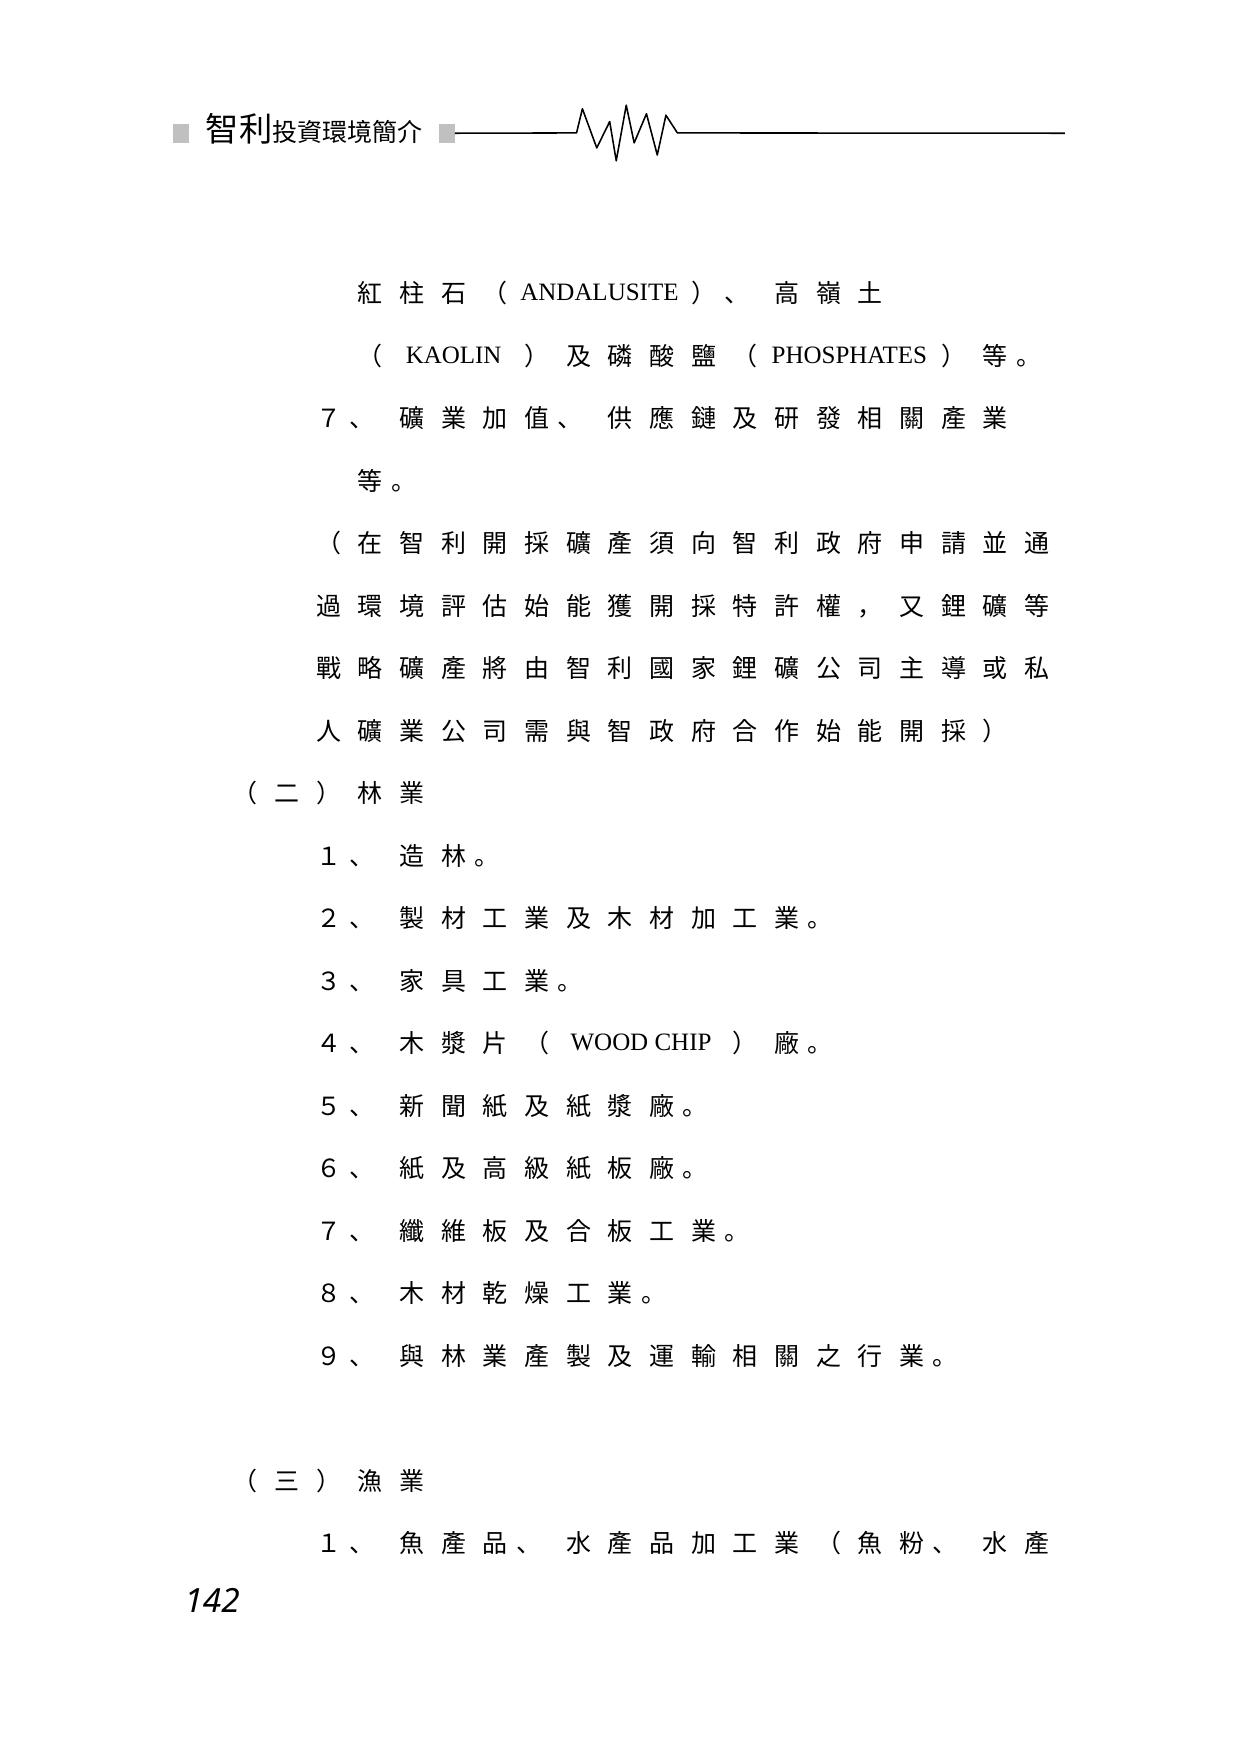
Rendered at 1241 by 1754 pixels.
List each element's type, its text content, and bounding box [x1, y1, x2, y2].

text ４、木漿片（WOOD CHIP）廠。 [281, 1000, 1058, 1063]
text （三）漁業 [207, 1438, 1058, 1500]
text １、造林。 [281, 813, 1058, 875]
text （在智利開採礦產須向智利政府申請並通過環境評估始能獲開採特許權，又鋰礦等戰略礦產將由智利國家鋰礦公司主導或私人礦業公司需與智政府合作始能開採） [281, 500, 1058, 750]
text ６、紙及高級紙板廠。 [281, 1125, 1058, 1188]
text ７、纖維板及合板工業。 [281, 1188, 1058, 1250]
text ７、礦業加值、供應鏈及研發相關產業等。 [281, 375, 1058, 500]
text １、魚產品、水產品加工業（魚粉、水產 [281, 1500, 1058, 1563]
text ９、與林業產製及運輸相關之行業。 [281, 1313, 1058, 1375]
text （二）林業 [207, 750, 1058, 813]
text 紅柱石（ANDALUSITE）、高嶺土（KAOLIN）及磷酸鹽（PHOSPHATES）等。 [281, 250, 1058, 375]
text ８、木材乾燥工業。 [281, 1250, 1058, 1313]
text ３、家具工業。 [281, 938, 1058, 1000]
text ５、新聞紙及紙漿廠。 [281, 1063, 1058, 1125]
text ２、製材工業及木材加工業。 [281, 875, 1058, 938]
